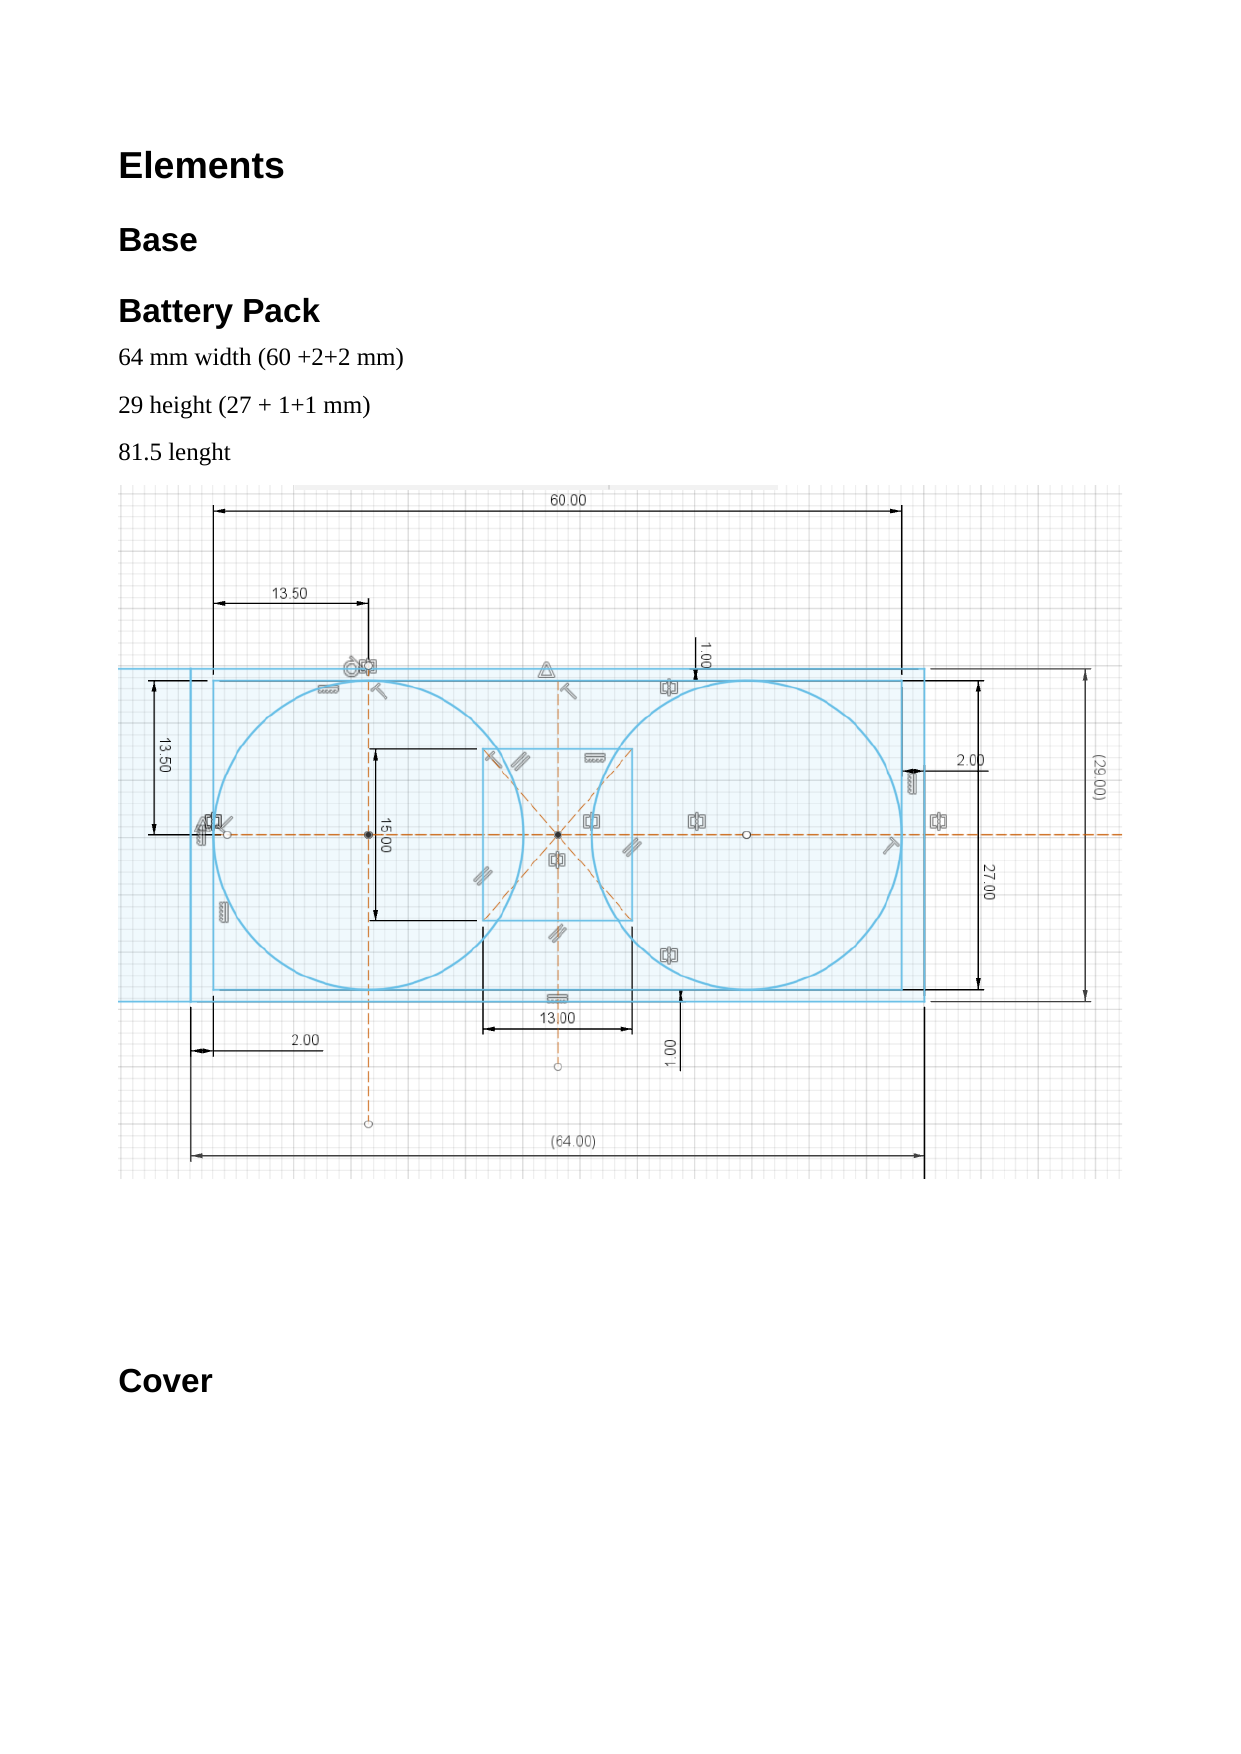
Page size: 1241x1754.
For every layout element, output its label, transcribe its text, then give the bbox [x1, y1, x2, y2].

subtitle Elements [118, 143, 1122, 186]
picture [118, 485, 1123, 1179]
subtitle Battery Pack [118, 291, 1122, 330]
text 81.5 lenght [118, 437, 1122, 466]
subtitle Base [118, 219, 1122, 258]
text 64 mm width (60 +2+2 mm) [118, 342, 1122, 371]
text 29 height (27 + 1+1 mm) [118, 390, 1122, 419]
subtitle Cover [118, 1361, 1122, 1400]
